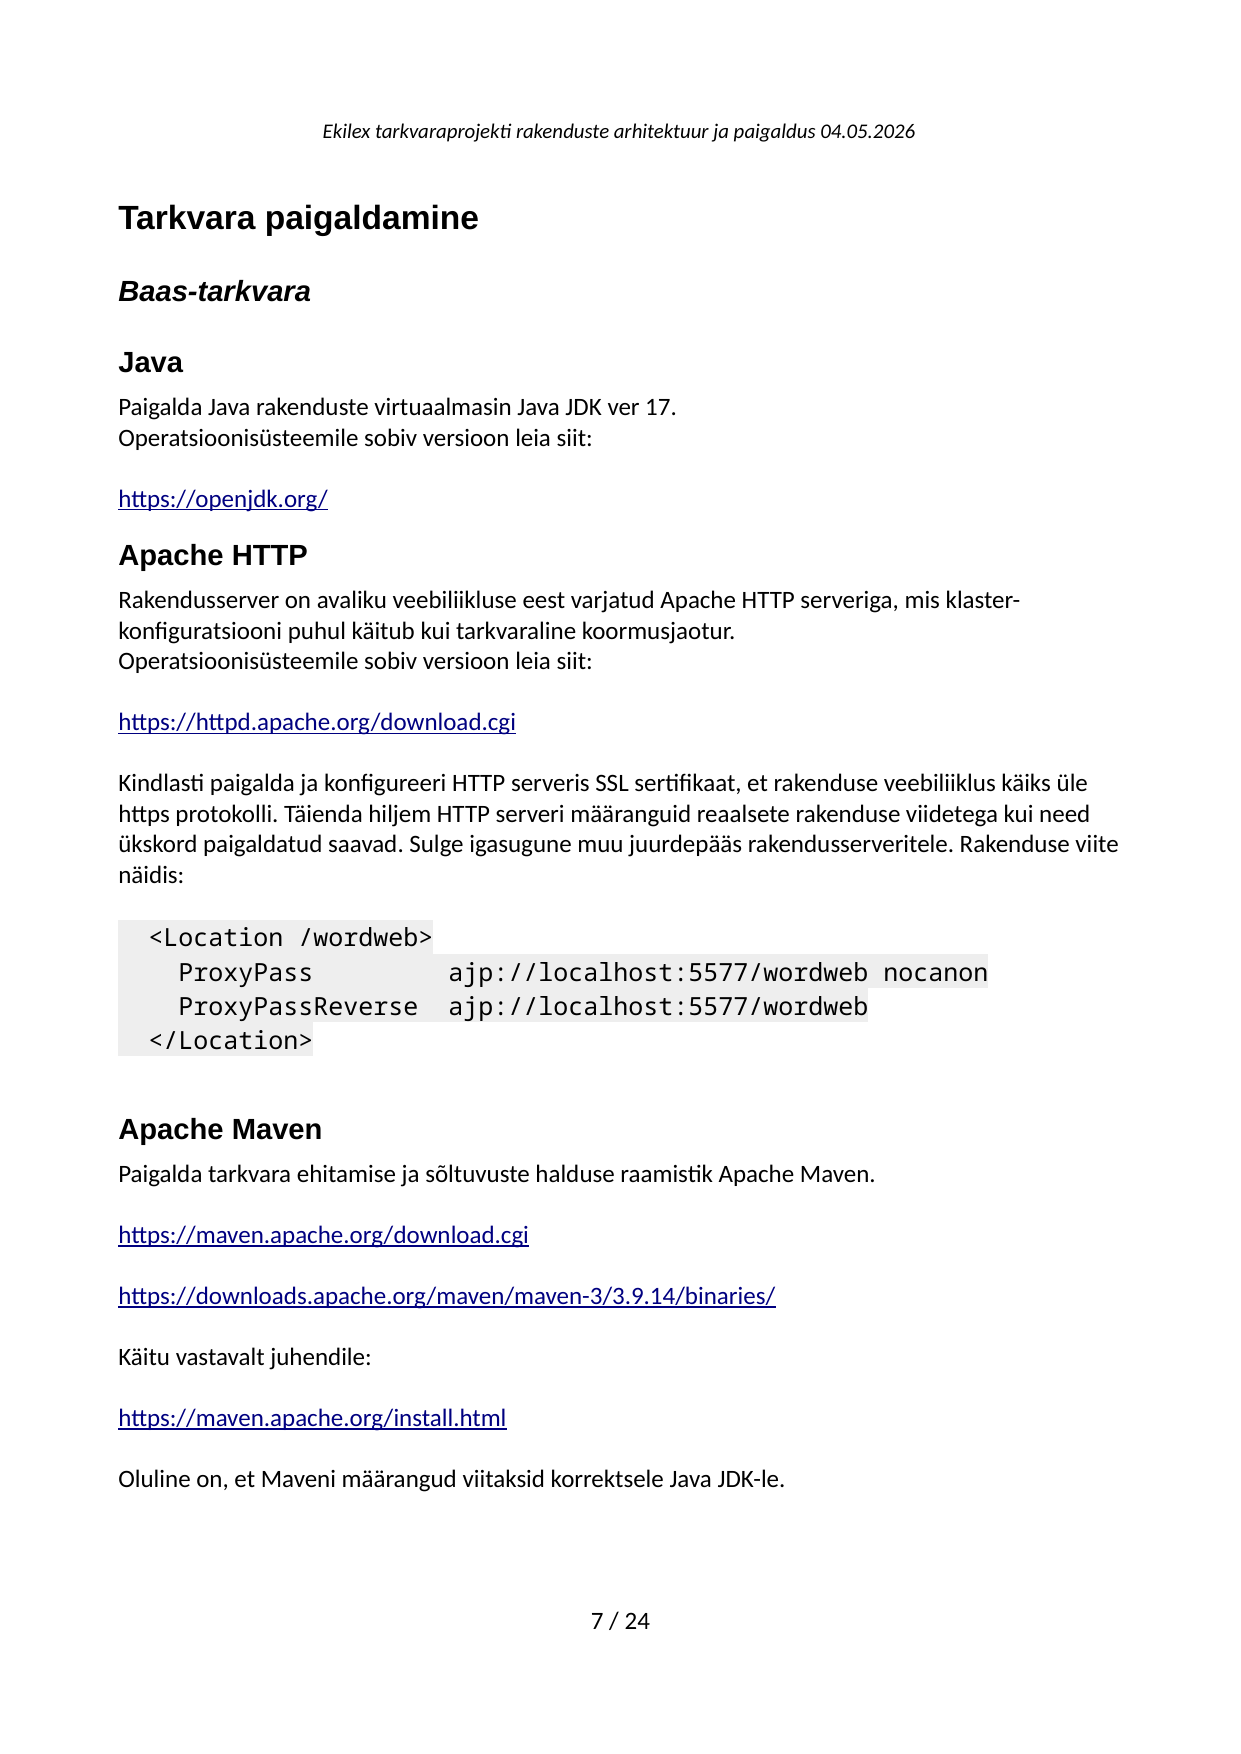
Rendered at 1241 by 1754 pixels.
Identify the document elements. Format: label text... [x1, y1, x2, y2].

text ProxyPassReverse ajp://localhost:5577/wordweb [118, 988, 1122, 1022]
text Käitu vastavalt juhendile: [118, 1341, 1122, 1372]
subtitle Apache Maven [118, 1112, 1122, 1145]
subtitle Apache HTTP [118, 538, 1122, 572]
text https://openjdk.org/ [118, 483, 1122, 513]
text Paigalda Java rakenduste virtuaalmasin Java JDK ver 17. [118, 391, 1122, 422]
text <Location /wordweb> [118, 920, 1122, 954]
text </Location> [118, 1022, 1122, 1056]
subtitle Tarkvara paigaldamine [118, 198, 1122, 237]
text Kindlasti paigalda ja konfigureeri HTTP serveris SSL sertifikaat, et rakenduse veebiliiklus käiks üle https protokolli. Täienda hiljem HTTP serveri määranguid reaalsete rakenduse viidetega kui need ükskord paigaldatud saavad. Sulge igasugune muu juurdepääs rakendusserveritele. Rakenduse viite näidis: [118, 767, 1122, 889]
text https://maven.apache.org/install.html [118, 1402, 1122, 1433]
text https://downloads.apache.org/maven/maven-3/3.9.14/binaries/ [118, 1280, 1122, 1311]
subtitle Baas-tarkvara [118, 274, 1122, 308]
text Operatsioonisüsteemile sobiv versioon leia siit: [118, 645, 1122, 676]
text https://maven.apache.org/download.cgi [118, 1219, 1122, 1249]
text ProxyPass ajp://localhost:5577/wordweb nocanon [118, 954, 1122, 988]
text Rakendusserver on avaliku veebiliikluse eest varjatud Apache HTTP serveriga, mis klaster-konfiguratsiooni puhul käitub kui tarkvaraline koormusjaotur. [118, 584, 1122, 645]
text Paigalda tarkvara ehitamise ja sõltuvuste halduse raamistik Apache Maven. [118, 1158, 1122, 1188]
text https://httpd.apache.org/download.cgi [118, 706, 1122, 737]
text Operatsioonisüsteemile sobiv versioon leia siit: [118, 422, 1122, 452]
text Oluline on, et Maveni määrangud viitaksid korrektsele Java JDK-le. [118, 1463, 1122, 1494]
subtitle Java [118, 345, 1122, 379]
